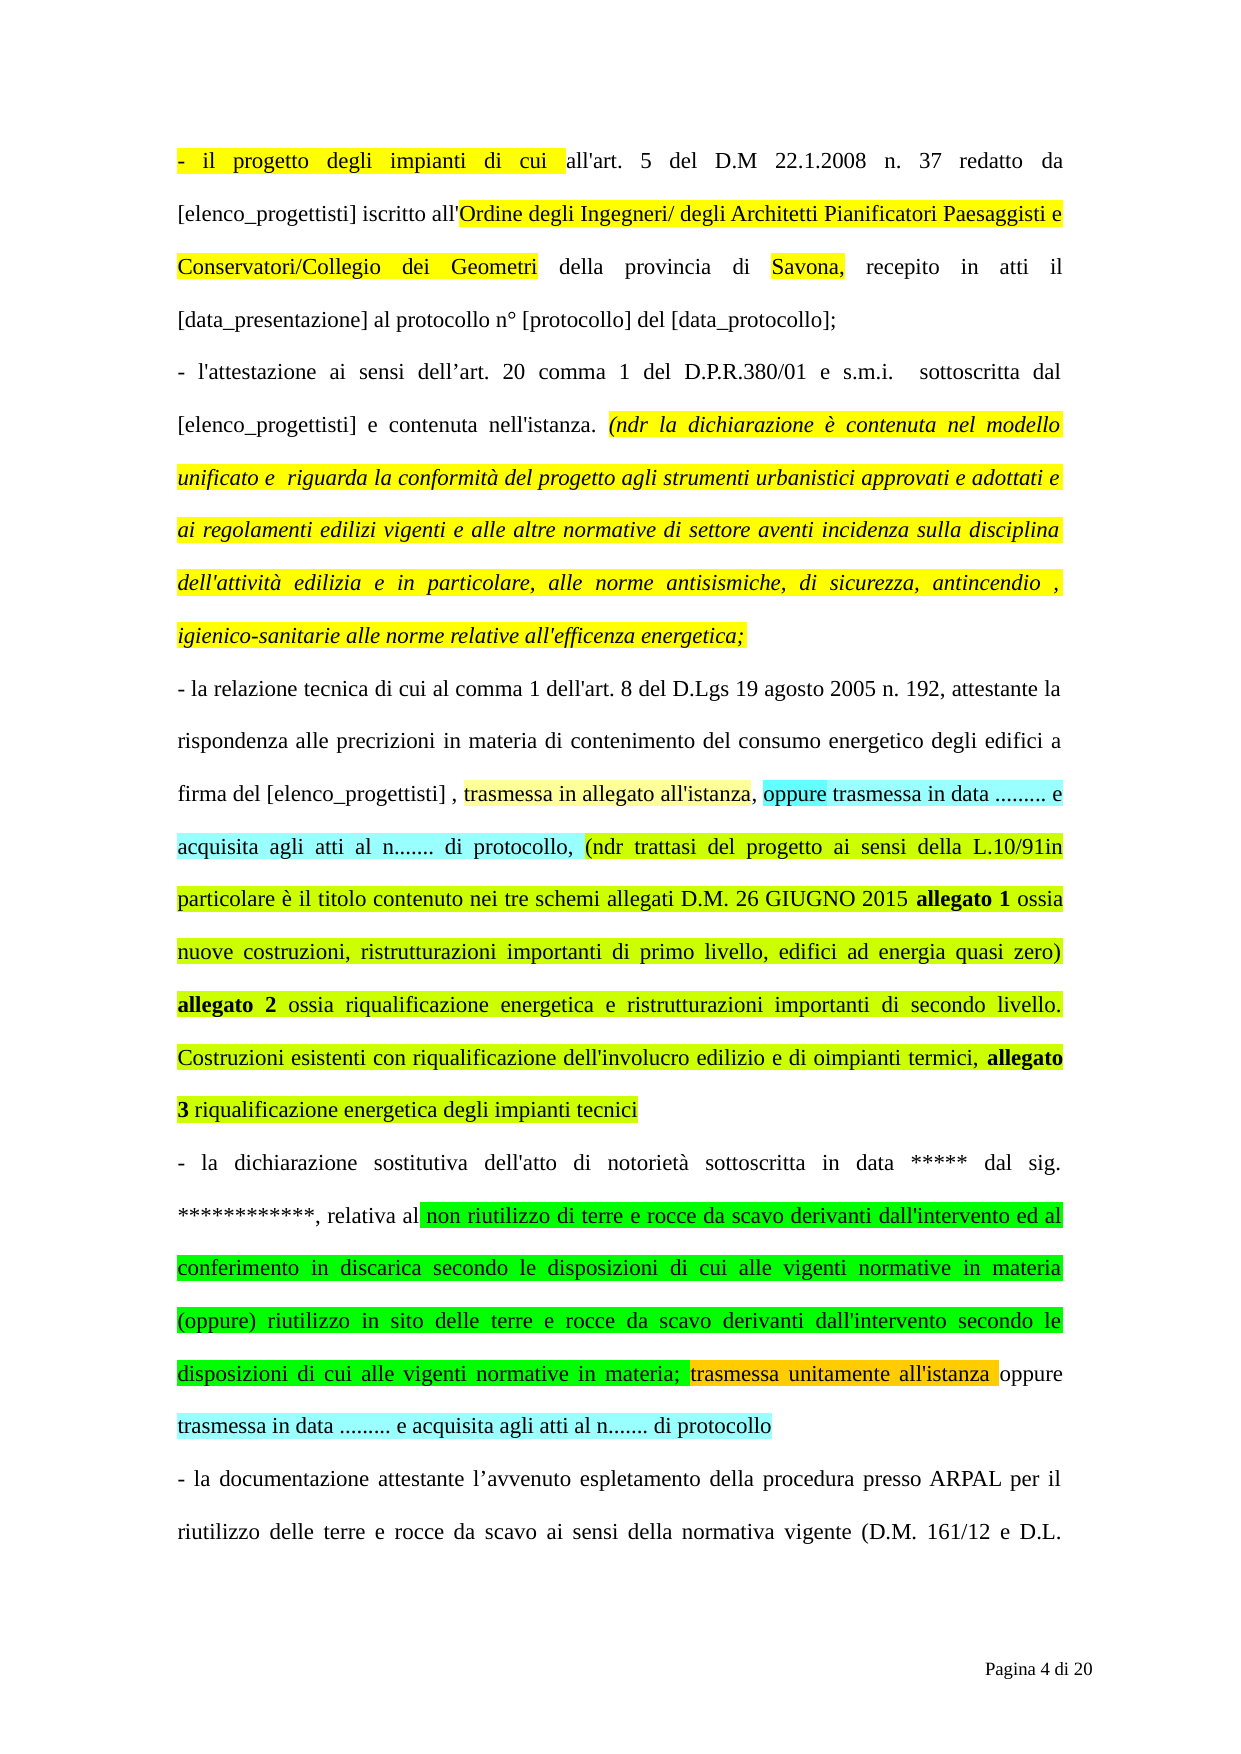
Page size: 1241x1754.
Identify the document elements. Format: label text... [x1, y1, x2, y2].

list - la relazione tecnica di cui al comma 1 dell'art. 8 del D.Lgs 19 agosto 2005 n. 192, attestante la rispondenza alle precrizioni in materia di contenimento del consumo energetico degli edifici a firma del [elenco_progettisti] , trasmessa in allegato all'istanza, oppure trasmessa in data ......... e acquisita agli atti al n....... di protocollo, (ndr trattasi del progetto ai sensi della L.10/91in particolare è il titolo contenuto nei tre schemi allegati D.M. 26 GIUGNO 2015 allegato 1 ossia nuove costruzioni, ristrutturazioni importanti di primo livello, edifici ad energia quasi zero) allegato 2 ossia riqualificazione energetica e ristrutturazioni importanti di secondo livello. Costruzioni esistenti con riqualificazione dell'involucro edilizio e di oimpianti termici, allegato 3 riqualificazione energetica degli impianti tecnici [177, 675, 1063, 1123]
list - l'attestazione ai sensi dell’art. 20 comma 1 del D.P.R.380/01 e s.m.i. sottoscritta dal [elenco_progettisti] e contenuta nell'istanza. (ndr la dichiarazione è contenuta nel modello unificato e riguarda la conformità del progetto agli strumenti urbanistici approvati e adottati e ai regolamenti edilizi vigenti e alle altre normative di settore aventi incidenza sulla disciplina dell'attività edilizia e in particolare, alle norme antisismiche, di sicurezza, antincendio , igienico-sanitarie alle norme relative all'efficenza energetica; [177, 358, 1063, 648]
list - la dichiarazione sostitutiva dell'atto di notorietà sottoscritta in data ***** dal sig. ************, relativa al non riutilizzo di terre e rocce da scavo derivanti dall'intervento ed al conferimento in discarica secondo le disposizioni di cui alle vigenti normative in materia (oppure) riutilizzo in sito delle terre e rocce da scavo derivanti dall'intervento secondo le disposizioni di cui alle vigenti normative in materia; trasmessa unitamente all'istanza oppure trasmessa in data ......... e acquisita agli atti al n....... di protocollo [177, 1149, 1063, 1439]
list - il progetto degli impianti di cui all'art. 5 del D.M 22.1.2008 n. 37 redatto da [elenco_progettisti] iscritto all'Ordine degli Ingegneri/ degli Architetti Pianificatori Paesaggisti e Conservatori/Collegio dei Geometri della provincia di Savona, recepito in atti il [data_presentazione] al protocollo n° [protocollo] del [data_protocollo]; [177, 148, 1063, 332]
list - la documentazione attestante l’avvenuto espletamento della procedura presso ARPAL per il riutilizzo delle terre e rocce da scavo ai sensi della normativa vigente (D.M. 161/12 e D.L. [177, 1465, 1063, 1544]
